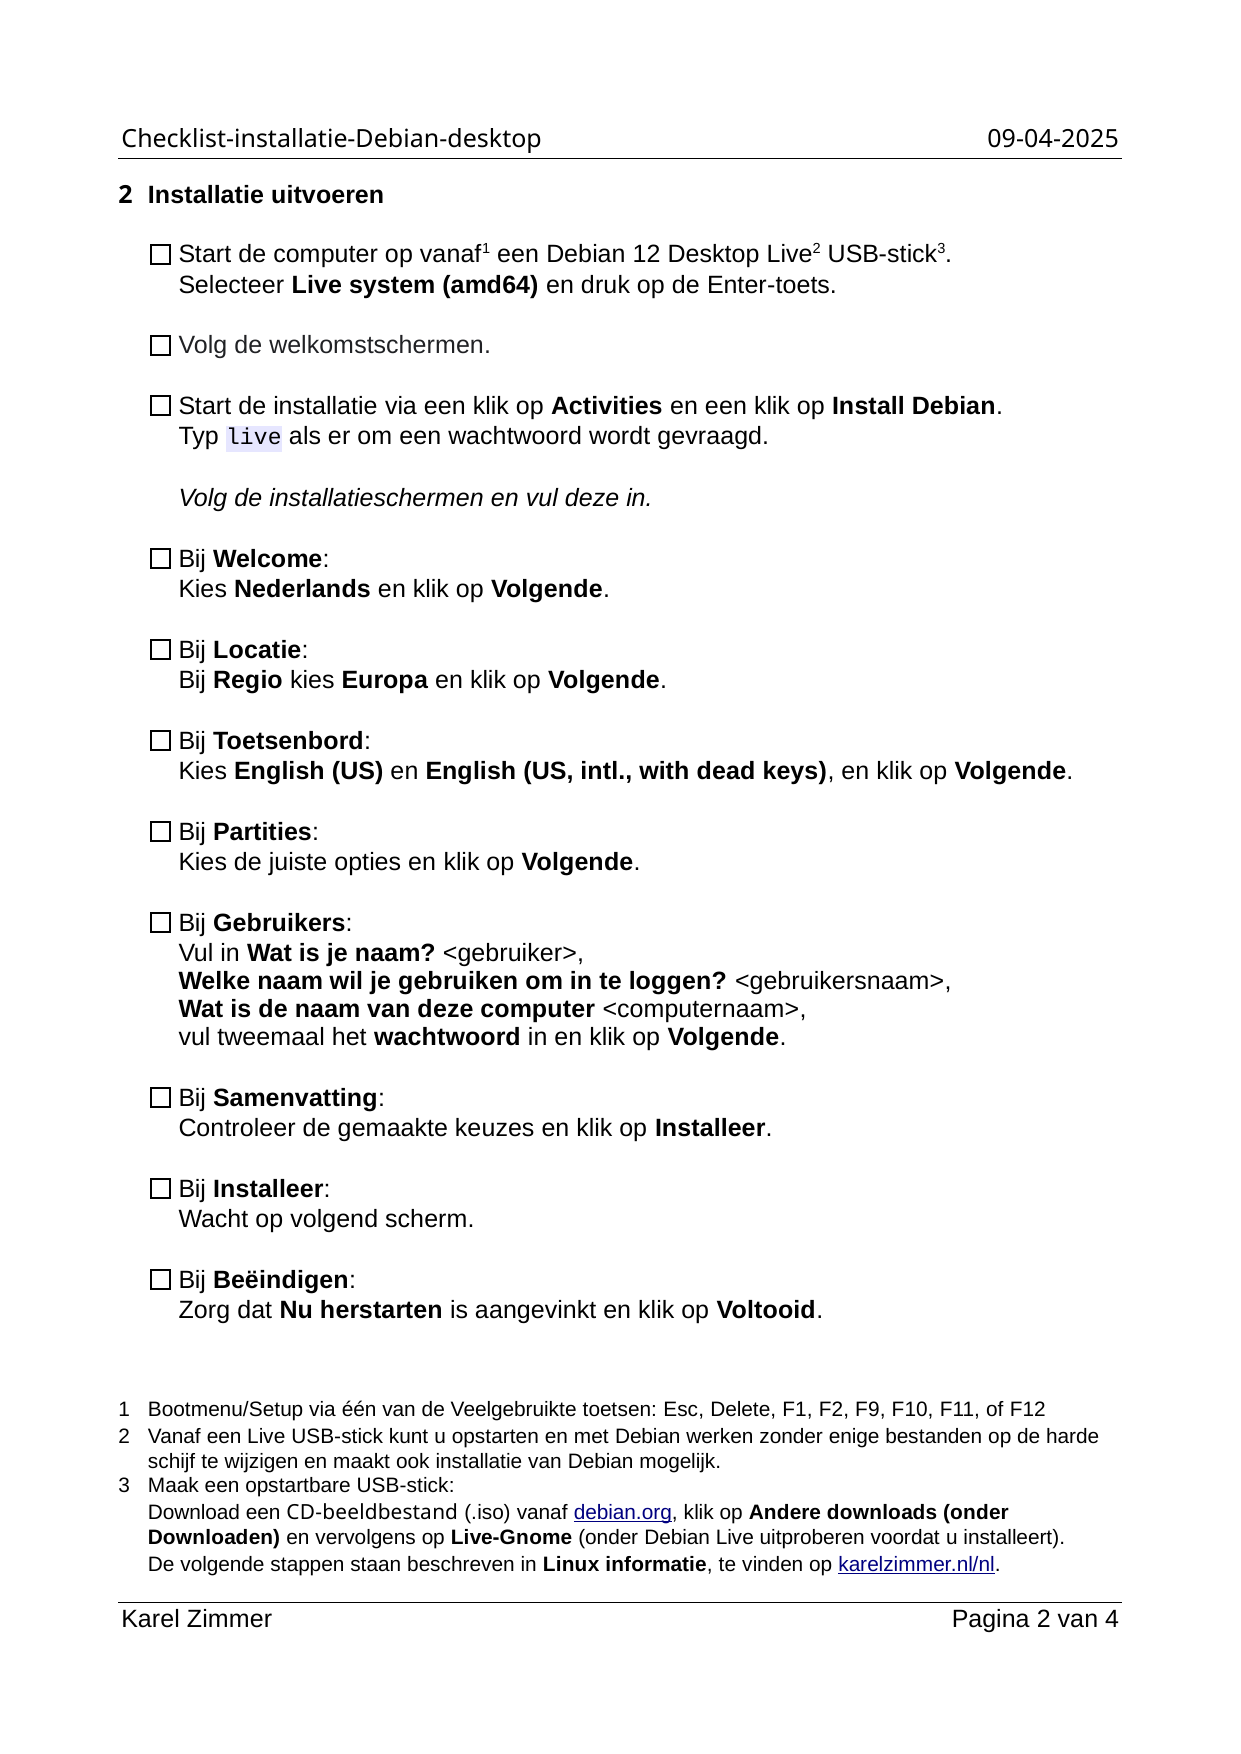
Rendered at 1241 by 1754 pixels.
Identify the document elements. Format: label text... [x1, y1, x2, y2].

table_cell [177, 786, 1122, 817]
table_cell Vul in Wat is je naam? <gebruiker>, Welke naam wil je gebruiken om in te loggen? <gebruikersnaam>, Wat is de naam van deze computer <computernaam>, vul tweemaal het wachtwoord in en klik op Volgende. [177, 938, 1122, 1052]
table_cell [142, 360, 177, 391]
table_cell [118, 817, 142, 847]
table_cell [142, 695, 177, 726]
table_cell [118, 514, 142, 544]
table_cell [142, 269, 177, 300]
table_cell [142, 1204, 177, 1234]
table_cell [118, 635, 142, 665]
table_cell Selecteer Live system (amd64) en druk op de Enter-toets. [177, 269, 1122, 300]
table_header [118, 239, 142, 269]
table_cell [118, 421, 142, 453]
table_cell Typ live als er om een wachtwoord wordt gevraagd. [177, 421, 1122, 453]
table_cell [118, 847, 142, 877]
table_cell [142, 604, 177, 635]
table_cell [142, 330, 177, 360]
table_cell [118, 1264, 142, 1295]
table_cell [118, 391, 142, 421]
table_cell Volg de installatieschermen en vul deze in. [177, 483, 1122, 513]
table_cell Controleer de gemaakte keuzes en klik op Installeer. [177, 1113, 1122, 1143]
table_cell [118, 726, 142, 756]
table_cell [177, 604, 1122, 635]
table_cell [142, 1234, 177, 1264]
table_cell [142, 1052, 177, 1082]
table_cell [118, 1174, 142, 1204]
table_cell [177, 300, 1122, 330]
table_cell [142, 421, 177, 453]
table_cell [177, 877, 1122, 907]
table_cell [142, 391, 177, 421]
list Installatie uitvoeren [118, 177, 1122, 211]
table_cell Bij Samenvatting: [177, 1083, 1122, 1113]
table_cell Zorg dat Nu herstarten is aangevinkt en klik op Voltooid. [177, 1295, 1122, 1325]
table_cell [118, 1083, 142, 1113]
table_cell [118, 1204, 142, 1234]
table_cell Bij Welcome: [177, 544, 1122, 574]
table_cell [142, 817, 177, 847]
table_cell [118, 360, 142, 391]
table_cell [118, 300, 142, 330]
table_cell [142, 938, 177, 1052]
table_cell [118, 1113, 142, 1143]
table_cell [142, 786, 177, 817]
table_cell [142, 908, 177, 938]
table_cell [142, 665, 177, 695]
table_cell [118, 756, 142, 786]
table_cell [142, 300, 177, 330]
table_cell [142, 877, 177, 907]
table_cell [118, 1295, 142, 1325]
table_cell Bij Gebruikers: [177, 908, 1122, 938]
table_cell [118, 877, 142, 907]
table_cell Kies Nederlands en klik op Volgende. [177, 574, 1122, 604]
table_cell [177, 1234, 1122, 1264]
table_cell [177, 514, 1122, 544]
table_cell [177, 360, 1122, 391]
table_cell [142, 756, 177, 786]
table_cell [118, 786, 142, 817]
table_cell Bij Regio kies Europa en klik op Volgende. [177, 665, 1122, 695]
table_cell [177, 1052, 1122, 1082]
table_cell [142, 1143, 177, 1173]
table_cell [142, 1083, 177, 1113]
table_cell [118, 483, 142, 513]
table_cell Bij Locatie: [177, 635, 1122, 665]
table_cell [118, 604, 142, 635]
table_cell [142, 635, 177, 665]
table_cell [118, 665, 142, 695]
table_cell [177, 453, 1122, 483]
table_cell Start de installatie via een klik op Activities en een klik op Install Debian. [177, 391, 1122, 421]
table_cell [118, 544, 142, 574]
table_cell [142, 544, 177, 574]
table_cell [142, 847, 177, 877]
table_cell Wacht op volgend scherm. [177, 1204, 1122, 1234]
table_cell [142, 726, 177, 756]
table_cell Bij Toetsenbord: [177, 726, 1122, 756]
table_cell [142, 1113, 177, 1143]
table_cell Bij Installeer: [177, 1174, 1122, 1204]
table_cell Bij Beëindigen: [177, 1264, 1122, 1295]
table_cell [142, 574, 177, 604]
table_header Start de computer op vanaf een Debian 12 Desktop Live USB-stick. [177, 239, 1122, 269]
table_cell [118, 574, 142, 604]
table_cell [142, 483, 177, 513]
table_cell Kies English (US) en English (US, intl., with dead keys), en klik op Volgende. [177, 756, 1122, 786]
table_cell [142, 514, 177, 544]
table_cell [177, 1143, 1122, 1173]
table_cell [118, 269, 142, 300]
table_cell [118, 1143, 142, 1173]
table_cell [118, 1052, 142, 1082]
table_cell [118, 453, 142, 483]
table_cell Bij Partities: [177, 817, 1122, 847]
table_cell Kies de juiste opties en klik op Volgende. [177, 847, 1122, 877]
table_cell [118, 1234, 142, 1264]
table_cell [118, 695, 142, 726]
table_cell [177, 695, 1122, 726]
table_cell [118, 938, 142, 1052]
table_cell [118, 908, 142, 938]
table_cell [142, 1295, 177, 1325]
table_cell [118, 330, 142, 360]
table_cell [142, 453, 177, 483]
table_cell Volg de welkomstschermen. [177, 330, 1122, 360]
table_header [142, 239, 177, 269]
table_cell [142, 1264, 177, 1295]
table_cell [142, 1174, 177, 1204]
